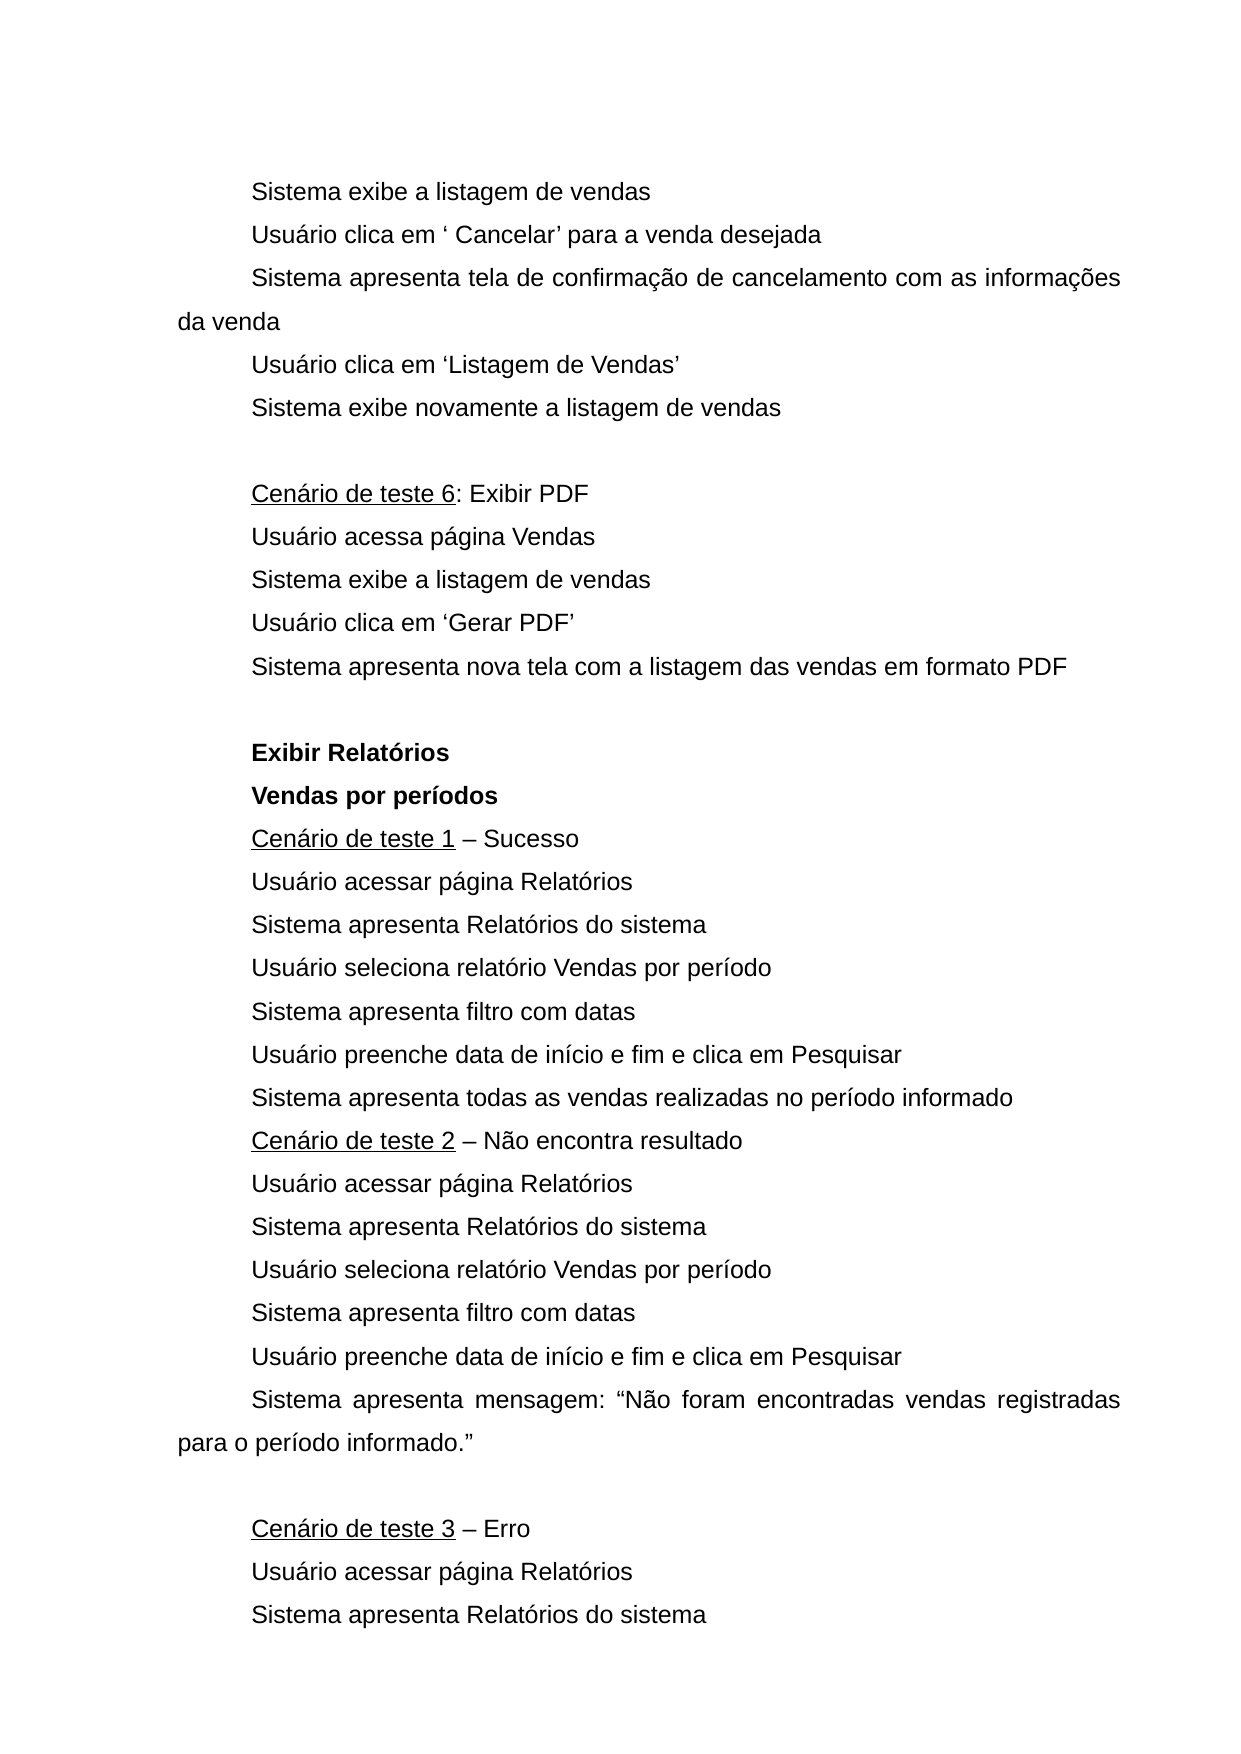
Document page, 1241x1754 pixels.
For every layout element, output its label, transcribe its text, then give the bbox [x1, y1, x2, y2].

text Usuário acessar página Relatórios [177, 1169, 1122, 1198]
text Usuário clica em ‘Listagem de Vendas’ [177, 350, 1122, 378]
text Usuário preenche data de início e fim e clica em Pesquisar [177, 1342, 1122, 1370]
text Usuário preenche data de início e fim e clica em Pesquisar [177, 1040, 1122, 1068]
text Cenário de teste 1 – Sucesso [177, 824, 1122, 853]
text Cenário de teste 2 – Não encontra resultado [177, 1126, 1122, 1155]
text Usuário clica em ‘ Cancelar’ para a venda desejada [177, 220, 1122, 249]
text Sistema apresenta filtro com datas [177, 997, 1122, 1025]
text Usuário clica em ‘Gerar PDF’ [177, 608, 1122, 637]
text Sistema apresenta todas as vendas realizadas no período informado [177, 1083, 1122, 1112]
text Sistema apresenta tela de confirmação de cancelamento com as informações da venda [177, 263, 1122, 335]
text Usuário seleciona relatório Vendas por período [177, 953, 1122, 982]
text Usuário acessar página Relatórios [177, 867, 1122, 896]
text Vendas por períodos [177, 781, 1122, 810]
text Usuário acessa página Vendas [177, 522, 1122, 551]
text Sistema exibe a listagem de vendas [177, 565, 1122, 594]
text Sistema apresenta nova tela com a listagem das vendas em formato PDF [177, 652, 1122, 680]
text Sistema apresenta Relatórios do sistema [177, 1600, 1122, 1629]
text Cenário de teste 6: Exibir PDF [177, 479, 1122, 508]
text Sistema apresenta filtro com datas [177, 1298, 1122, 1327]
text Usuário seleciona relatório Vendas por período [177, 1255, 1122, 1284]
text Exibir Relatórios [177, 738, 1122, 767]
text Sistema apresenta Relatórios do sistema [177, 910, 1122, 939]
text Sistema apresenta mensagem: “Não foram encontradas vendas registradas para o período informado.” [177, 1385, 1122, 1457]
text Sistema apresenta Relatórios do sistema [177, 1212, 1122, 1241]
text Usuário acessar página Relatórios [177, 1557, 1122, 1586]
text Sistema exibe a listagem de vendas [177, 177, 1122, 206]
text Sistema exibe novamente a listagem de vendas [177, 393, 1122, 422]
text Cenário de teste 3 – Erro [177, 1514, 1122, 1543]
